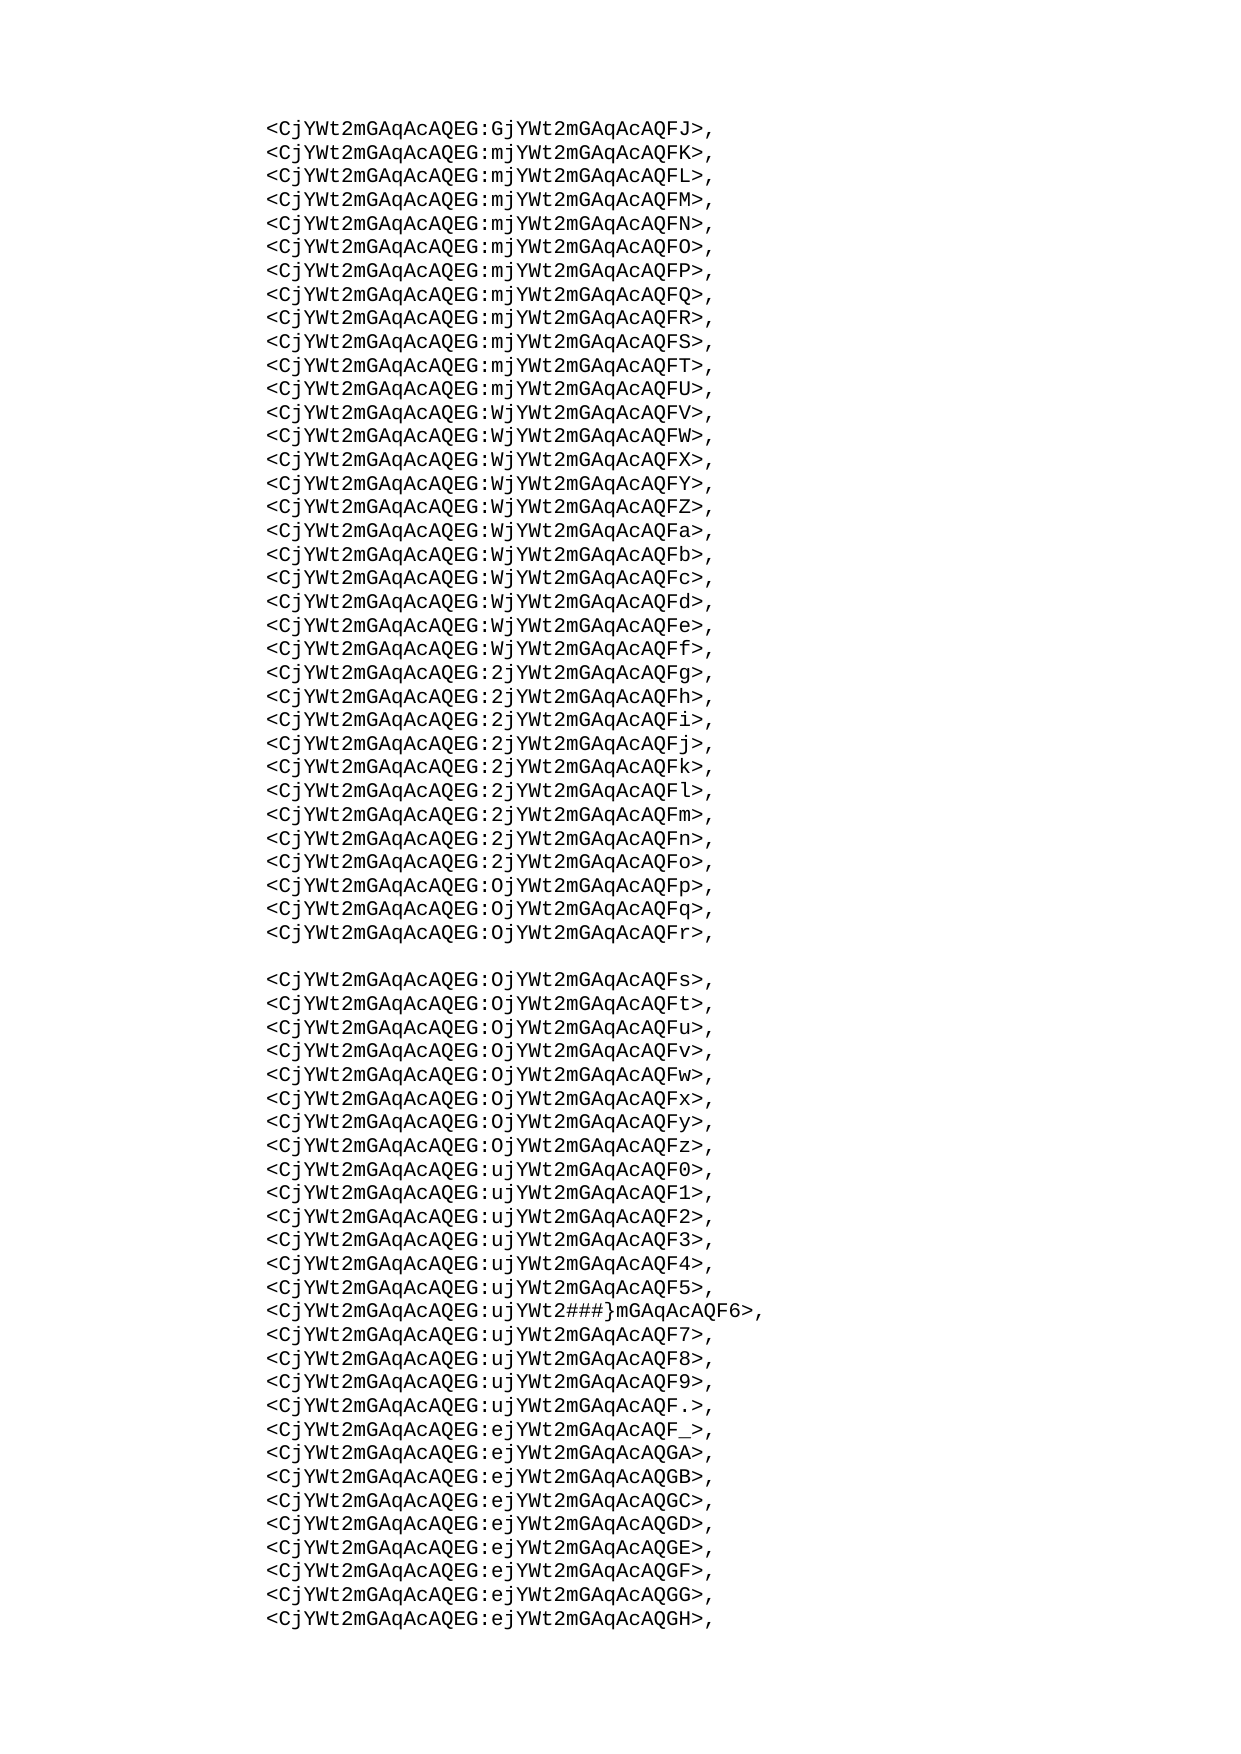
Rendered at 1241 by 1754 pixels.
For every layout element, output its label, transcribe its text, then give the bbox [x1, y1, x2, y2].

text <CjYWt2mGAqAcAQEG:GjYWt2mGAqAcAQFJ>, <CjYWt2mGAqAcAQEG:mjYWt2mGAqAcAQFK>, <CjYWt2mGAqAcAQEG:mjYWt2mGAqAcAQFL>, <CjYWt2mGAqAcAQEG:mjYWt2mGAqAcAQFM>, <CjYWt2mGAqAcAQEG:mjYWt2mGAqAcAQFN>, <CjYWt2mGAqAcAQEG:mjYWt2mGAqAcAQFO>, <CjYWt2mGAqAcAQEG:mjYWt2mGAqAcAQFP>, <CjYWt2mGAqAcAQEG:mjYWt2mGAqAcAQFQ>, <CjYWt2mGAqAcAQEG:mjYWt2mGAqAcAQFR>, <CjYWt2mGAqAcAQEG:mjYWt2mGAqAcAQFS>, <CjYWt2mGAqAcAQEG:mjYWt2mGAqAcAQFT>, <CjYWt2mGAqAcAQEG:mjYWt2mGAqAcAQFU>, <CjYWt2mGAqAcAQEG:WjYWt2mGAqAcAQFV>, <CjYWt2mGAqAcAQEG:WjYWt2mGAqAcAQFW>, <CjYWt2mGAqAcAQEG:WjYWt2mGAqAcAQFX>, <CjYWt2mGAqAcAQEG:WjYWt2mGAqAcAQFY>, <CjYWt2mGAqAcAQEG:WjYWt2mGAqAcAQFZ>, <CjYWt2mGAqAcAQEG:WjYWt2mGAqAcAQFa>, <CjYWt2mGAqAcAQEG:WjYWt2mGAqAcAQFb>, <CjYWt2mGAqAcAQEG:WjYWt2mGAqAcAQFc>, <CjYWt2mGAqAcAQEG:WjYWt2mGAqAcAQFd>, <CjYWt2mGAqAcAQEG:WjYWt2mGAqAcAQFe>, <CjYWt2mGAqAcAQEG:WjYWt2mGAqAcAQFf>, <CjYWt2mGAqAcAQEG:2jYWt2mGAqAcAQFg>, <CjYWt2mGAqAcAQEG:2jYWt2mGAqAcAQFh>, <CjYWt2mGAqAcAQEG:2jYWt2mGAqAcAQFi>, <CjYWt2mGAqAcAQEG:2jYWt2mGAqAcAQFj>, <CjYWt2mGAqAcAQEG:2jYWt2mGAqAcAQFk>, <CjYWt2mGAqAcAQEG:2jYWt2mGAqAcAQFl>, <CjYWt2mGAqAcAQEG:2jYWt2mGAqAcAQFm>, <CjYWt2mGAqAcAQEG:2jYWt2mGAqAcAQFn>, <CjYWt2mGAqAcAQEG:2jYWt2mGAqAcAQFo>, <CjYWt2mGAqAcAQEG:OjYWt2mGAqAcAQFp>, <CjYWt2mGAqAcAQEG:OjYWt2mGAqAcAQFq>, <CjYWt2mGAqAcAQEG:OjYWt2mGAqAcAQFr>, [118, 118, 1122, 946]
text <CjYWt2mGAqAcAQEG:OjYWt2mGAqAcAQFs>, <CjYWt2mGAqAcAQEG:OjYWt2mGAqAcAQFt>, <CjYWt2mGAqAcAQEG:OjYWt2mGAqAcAQFu>, <CjYWt2mGAqAcAQEG:OjYWt2mGAqAcAQFv>, <CjYWt2mGAqAcAQEG:OjYWt2mGAqAcAQFw>, <CjYWt2mGAqAcAQEG:OjYWt2mGAqAcAQFx>, <CjYWt2mGAqAcAQEG:OjYWt2mGAqAcAQFy>, <CjYWt2mGAqAcAQEG:OjYWt2mGAqAcAQFz>, <CjYWt2mGAqAcAQEG:ujYWt2mGAqAcAQF0>, <CjYWt2mGAqAcAQEG:ujYWt2mGAqAcAQF1>, <CjYWt2mGAqAcAQEG:ujYWt2mGAqAcAQF2>, <CjYWt2mGAqAcAQEG:ujYWt2mGAqAcAQF3>, <CjYWt2mGAqAcAQEG:ujYWt2mGAqAcAQF4>, <CjYWt2mGAqAcAQEG:ujYWt2mGAqAcAQF5>, <CjYWt2mGAqAcAQEG:ujYWt2###}mGAqAcAQF6>, <CjYWt2mGAqAcAQEG:ujYWt2mGAqAcAQF7>, <CjYWt2mGAqAcAQEG:ujYWt2mGAqAcAQF8>, <CjYWt2mGAqAcAQEG:ujYWt2mGAqAcAQF9>, <CjYWt2mGAqAcAQEG:ujYWt2mGAqAcAQF.>, <CjYWt2mGAqAcAQEG:ejYWt2mGAqAcAQF_>, <CjYWt2mGAqAcAQEG:ejYWt2mGAqAcAQGA>, <CjYWt2mGAqAcAQEG:ejYWt2mGAqAcAQGB>, <CjYWt2mGAqAcAQEG:ejYWt2mGAqAcAQGC>, <CjYWt2mGAqAcAQEG:ejYWt2mGAqAcAQGD>, <CjYWt2mGAqAcAQEG:ejYWt2mGAqAcAQGE>, <CjYWt2mGAqAcAQEG:ejYWt2mGAqAcAQGF>, <CjYWt2mGAqAcAQEG:ejYWt2mGAqAcAQGG>, <CjYWt2mGAqAcAQEG:ejYWt2mGAqAcAQGH>, [118, 946, 1122, 1631]
